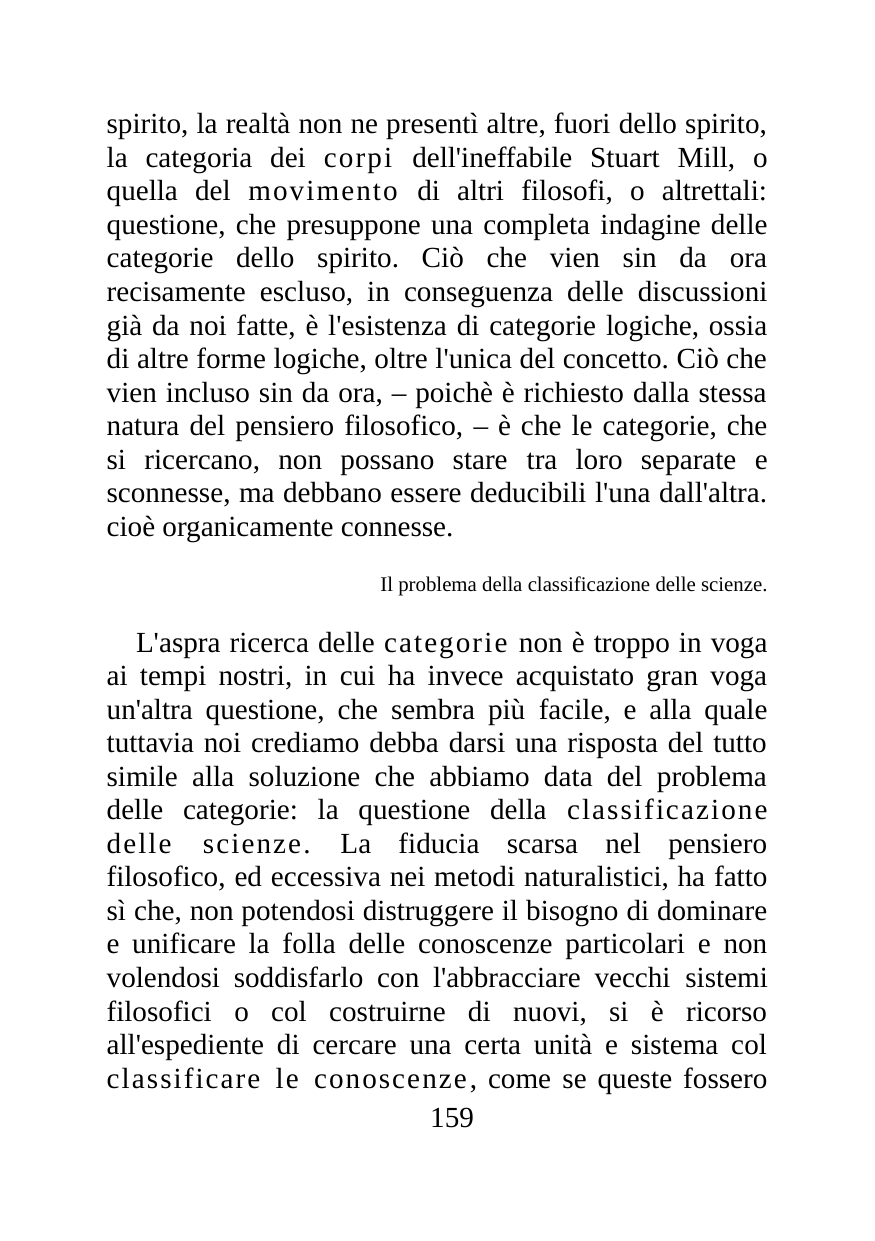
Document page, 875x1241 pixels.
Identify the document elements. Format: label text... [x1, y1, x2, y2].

text spirito, la realtà non ne presentì altre, fuori dello spirito, la categoria dei corpi dell'ineffabile Stuart Mill, o quella del movimento di altri filosofi, o altrettali: questione, che presuppone una completa indagine delle categorie dello spirito. Ciò che vien sin da ora recisamente escluso, in conseguenza delle discussioni già da noi fatte, è l'esistenza di categorie logiche, ossia di altre forme logiche, oltre l'unica del concetto. Ciò che vien incluso sin da ora, ‒ poichè è richiesto dalla stessa natura del pensiero filosofico, ‒ è che le categorie, che si ricercano, non possano stare tra loro separate e sconnesse, ma debbano essere deducibili l'una dall'altra. cioè organicamente connesse. [106, 106, 768, 542]
text L'aspra ricerca delle categorie non è troppo in voga ai tempi nostri, in cui ha invece acquistato gran voga un'altra questione, che sembra più facile, e alla quale tuttavia noi crediamo debba darsi una risposta del tutto simile alla soluzione che abbiamo data del problema delle categorie: la questione della classificazione delle scienze. La fiducia scarsa nel pensiero filosofico, ed eccessiva nei metodi naturalistici, ha fatto sì che, non potendosi distruggere il bisogno di dominare e unificare la folla delle conoscenze particolari e non volendosi soddisfarlo con l'abbracciare vecchi sistemi filosofici o col costruirne di nuovi, si è ricorso all'espediente di cercare una certa unità e sistema col classificare le conoscenze, come se queste fossero [106, 625, 768, 1094]
text Il problema della classificazione delle scienze. [106, 572, 768, 596]
